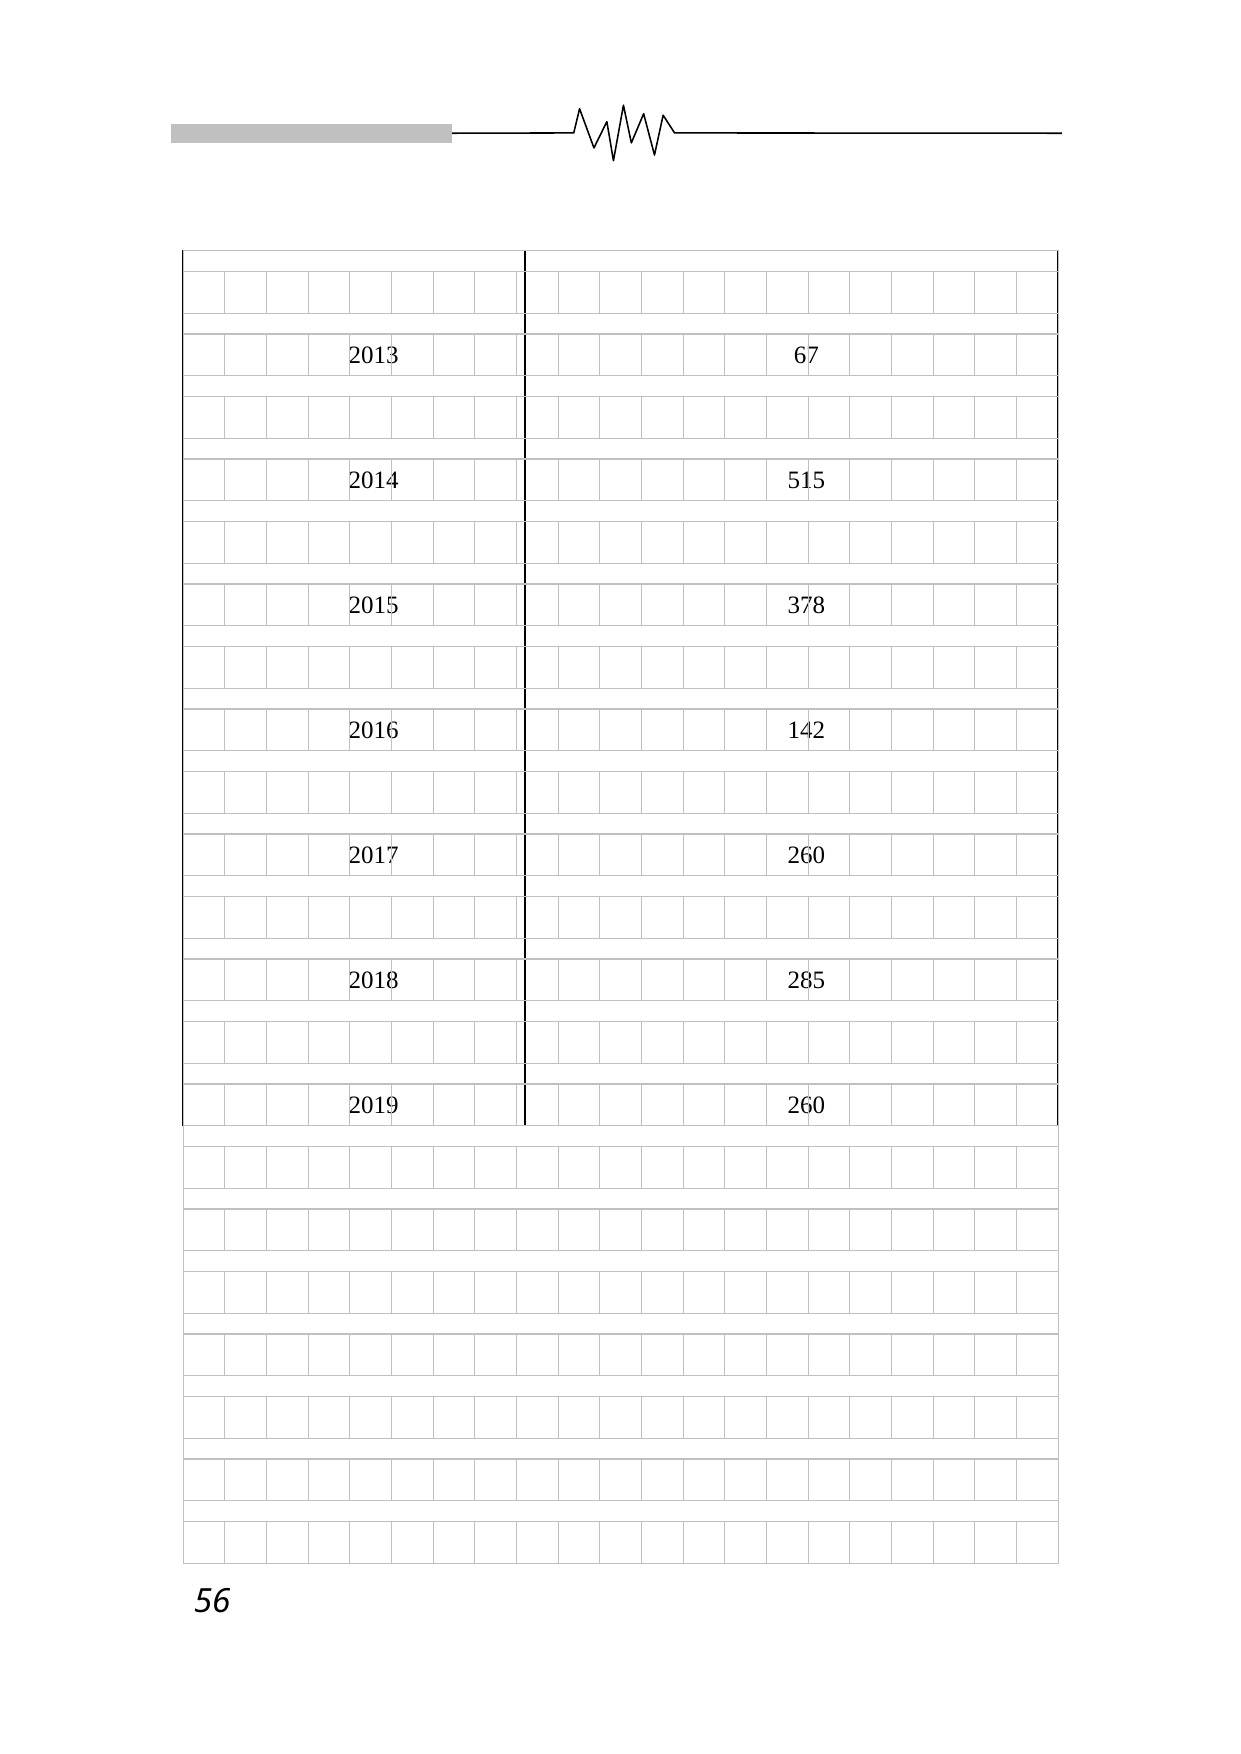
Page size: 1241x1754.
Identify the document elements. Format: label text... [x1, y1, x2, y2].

table_cell 67 [1017, 335, 1057, 375]
table_cell 2016 [434, 710, 474, 750]
table_cell 515 [526, 439, 1057, 458]
table_cell 260 [934, 772, 974, 813]
table_cell 260 [526, 1022, 558, 1063]
table_cell 67 [975, 272, 1016, 313]
table_cell 378 [526, 585, 558, 625]
table_cell 260 [725, 772, 766, 813]
table_cell 2015 [517, 585, 524, 625]
table_cell 515 [975, 397, 1016, 438]
table_cell 2019 [517, 1022, 524, 1063]
table_cell 515 [559, 460, 599, 500]
table_cell 2017 [475, 835, 516, 875]
table_cell 260 [559, 1085, 599, 1125]
table_cell 260 [803, 848, 808, 862]
table_cell 285 [975, 960, 1016, 1000]
table_cell 2019 [475, 1085, 516, 1125]
table_cell 285 [600, 960, 641, 1000]
table_cell 2017 [517, 772, 524, 813]
table_cell 515 [934, 397, 974, 438]
table_cell 260 [642, 772, 683, 813]
table_cell 260 [600, 1085, 641, 1125]
table_cell 260 [526, 835, 558, 875]
table_cell 2016 [267, 710, 308, 750]
table_cell 260 [600, 835, 641, 875]
table_cell 2015 [392, 585, 433, 625]
table_cell 515 [526, 376, 1057, 396]
table_cell 378 [892, 522, 933, 563]
table_cell 285 [684, 897, 724, 938]
table_cell 2017 [184, 751, 524, 771]
table_cell 260 [526, 814, 1057, 833]
table_cell 2014 [517, 460, 524, 500]
table_cell 285 [526, 939, 1057, 958]
table_cell 2014 [475, 397, 516, 438]
table_cell 260 [809, 1022, 849, 1063]
table_cell 67 [684, 272, 724, 313]
table_cell 2019 [309, 1085, 349, 1125]
table_cell 2018 [517, 897, 524, 938]
table_cell 142 [684, 647, 724, 688]
table_cell 515 [809, 460, 849, 500]
table_cell 2016 [350, 647, 391, 688]
table_cell 142 [809, 710, 849, 750]
table_cell 142 [975, 647, 1016, 688]
table_cell 2018 [225, 897, 266, 938]
table_cell 67 [725, 272, 766, 313]
table_cell 2019 [184, 1064, 524, 1083]
table_cell 2014 [434, 397, 474, 438]
table_cell 285 [975, 897, 1016, 938]
table_cell 2014 [350, 460, 391, 500]
table_cell 2016 [184, 710, 224, 750]
table_cell 378 [526, 564, 1057, 583]
table_cell 2015 [184, 585, 224, 625]
table_cell 515 [934, 460, 974, 500]
table_cell 378 [1017, 522, 1057, 563]
table_cell 2013 [517, 272, 524, 313]
table_cell 142 [526, 710, 558, 750]
table_cell 285 [684, 960, 724, 1000]
table_cell 142 [850, 710, 891, 750]
table_cell 378 [642, 585, 683, 625]
table_cell 285 [725, 897, 766, 938]
table_cell 260 [642, 1022, 683, 1063]
table_cell 378 [559, 585, 599, 625]
table_cell 2016 [184, 689, 524, 708]
table_cell 515 [684, 397, 724, 438]
table_cell 2013 [350, 272, 391, 313]
table_cell 378 [892, 585, 933, 625]
table_cell 285 [642, 897, 683, 938]
table_cell 2017 [184, 814, 524, 833]
table_cell 285 [559, 897, 599, 938]
table_cell 260 [1017, 1085, 1057, 1125]
table_cell 378 [934, 585, 974, 625]
table_cell 260 [934, 1022, 974, 1063]
table_cell 2019 [309, 1022, 349, 1063]
table_cell 2017 [309, 835, 349, 875]
table_cell 2018 [184, 897, 224, 938]
table_cell 2015 [225, 585, 266, 625]
table_cell 285 [850, 960, 891, 1000]
table_cell 2013 [267, 272, 308, 313]
table_cell 260 [725, 1085, 766, 1125]
table_cell 2013 [184, 314, 524, 333]
table_cell 260 [767, 1085, 808, 1125]
table_cell 2017 [350, 835, 391, 875]
table_cell 2015 [350, 585, 391, 625]
table_cell 2017 [184, 772, 224, 813]
table_cell 260 [934, 835, 974, 875]
table_cell 285 [850, 897, 891, 938]
table_cell 2018 [267, 897, 308, 938]
table_cell 2015 [350, 522, 391, 563]
table_cell 2016 [184, 626, 524, 646]
table_cell 67 [642, 272, 683, 313]
table_cell 2018 [309, 960, 349, 1000]
table_cell 285 [559, 960, 599, 1000]
table_cell 2018 [309, 897, 349, 938]
table_cell 2015 [309, 585, 349, 625]
table_cell 2017 [392, 772, 433, 813]
table_cell 260 [850, 772, 891, 813]
table_cell 378 [526, 522, 558, 563]
table_cell 2015 [434, 522, 474, 563]
table_cell 67 [526, 335, 558, 375]
table_cell 2014 [225, 460, 266, 500]
table_cell 285 [809, 897, 849, 938]
table_cell 285 [1017, 897, 1057, 938]
table_cell 2013 [392, 335, 433, 375]
table_cell 2019 [475, 1022, 516, 1063]
table_cell 260 [642, 835, 683, 875]
table_cell 2016 [517, 647, 524, 688]
table_cell 2017 [267, 835, 308, 875]
table_cell 515 [642, 460, 683, 500]
table_cell 142 [975, 710, 1016, 750]
table_cell 67 [767, 272, 808, 313]
table_cell 67 [642, 335, 683, 375]
table_cell 2018 [350, 960, 391, 1000]
table_cell 378 [809, 522, 849, 563]
table_cell 2013 [309, 335, 349, 375]
table_cell 260 [809, 772, 849, 813]
table_cell 260 [975, 772, 1016, 813]
table_cell 2017 [225, 772, 266, 813]
table_cell 142 [600, 710, 641, 750]
table_cell 378 [684, 585, 724, 625]
table_cell 2019 [184, 1085, 224, 1125]
table_cell 515 [850, 460, 891, 500]
table_cell 260 [526, 772, 558, 813]
table_cell 260 [1017, 835, 1057, 875]
table_cell 2016 [350, 710, 391, 750]
table_cell 2013 [225, 335, 266, 375]
table_cell 2018 [267, 960, 308, 1000]
table_cell 2013 [267, 335, 308, 375]
table_cell 378 [934, 522, 974, 563]
table_cell 2017 [350, 772, 391, 813]
table_cell 285 [600, 897, 641, 938]
table_cell 378 [725, 585, 766, 625]
table_cell 260 [600, 772, 641, 813]
table_cell 2016 [475, 647, 516, 688]
table_cell 2018 [225, 960, 266, 1000]
table_cell 67 [600, 335, 641, 375]
table_cell 260 [809, 1085, 849, 1125]
table_cell 2019 [184, 1022, 224, 1063]
table_cell 515 [725, 460, 766, 500]
table_cell 142 [725, 710, 766, 750]
table_cell 142 [526, 689, 1057, 708]
table_cell 260 [642, 1085, 683, 1125]
table_cell 2015 [517, 522, 524, 563]
table_cell 260 [850, 1022, 891, 1063]
table_cell 2019 [267, 1085, 308, 1125]
table_cell 2015 [475, 585, 516, 625]
table_cell 2018 [350, 897, 391, 938]
table_cell 260 [684, 835, 724, 875]
table_cell 2018 [184, 876, 524, 896]
table_cell 67 [892, 272, 933, 313]
table_cell 2013 [309, 272, 349, 313]
table_cell 2018 [184, 960, 224, 1000]
table_cell 2018 [475, 897, 516, 938]
table_cell 285 [526, 876, 1057, 896]
table_cell 67 [809, 335, 849, 375]
table_cell 2014 [267, 460, 308, 500]
table_cell 67 [850, 335, 891, 375]
table_cell 67 [559, 272, 599, 313]
table_cell 2014 [309, 397, 349, 438]
table_cell 2019 [434, 1085, 474, 1125]
table_cell 260 [975, 835, 1016, 875]
table_cell 378 [809, 585, 849, 625]
table_cell 2019 [392, 1085, 433, 1125]
table_cell 378 [725, 522, 766, 563]
table_cell 260 [767, 772, 808, 813]
table_cell 67 [809, 272, 849, 313]
table_cell 515 [559, 397, 599, 438]
table_cell 2013 [184, 251, 524, 271]
table_cell 2014 [309, 460, 349, 500]
table_cell 2016 [184, 647, 224, 688]
table_cell 515 [600, 460, 641, 500]
table_cell 67 [892, 335, 933, 375]
table_cell 2016 [434, 647, 474, 688]
table_cell 378 [600, 585, 641, 625]
table_cell 142 [1017, 710, 1057, 750]
table_cell 2014 [392, 397, 433, 438]
table_cell 378 [559, 522, 599, 563]
table_cell 260 [725, 1022, 766, 1063]
table_cell 378 [600, 522, 641, 563]
table_cell 142 [1017, 647, 1057, 688]
table_cell 285 [725, 960, 766, 1000]
table_cell 378 [850, 585, 891, 625]
table_cell 2013 [434, 272, 474, 313]
table_cell 2013 [434, 335, 474, 375]
table_cell 2016 [225, 647, 266, 688]
table_cell 285 [934, 897, 974, 938]
table_cell 2013 [184, 335, 224, 375]
table_cell 260 [1017, 772, 1057, 813]
table_cell 2019 [517, 1085, 524, 1125]
table_cell 142 [559, 647, 599, 688]
table_cell 2016 [392, 647, 433, 688]
table_cell 515 [892, 460, 933, 500]
table_cell 2017 [475, 772, 516, 813]
table_cell 67 [600, 272, 641, 313]
table_cell 515 [1017, 460, 1057, 500]
table_cell 2019 [267, 1022, 308, 1063]
table_cell 2016 [309, 710, 349, 750]
table_cell 142 [850, 647, 891, 688]
table_cell 67 [526, 251, 1057, 271]
table_cell 67 [526, 272, 558, 313]
table_cell 2017 [517, 835, 524, 875]
table_cell 260 [892, 835, 933, 875]
table_cell 2017 [392, 835, 433, 875]
table_cell 142 [934, 647, 974, 688]
table_cell 285 [526, 897, 558, 938]
table_cell 260 [892, 1085, 933, 1125]
table_cell 515 [809, 397, 849, 438]
table_cell 2018 [184, 939, 524, 958]
table_cell 2017 [184, 835, 224, 875]
table_cell 260 [767, 1022, 808, 1063]
table_cell 2017 [225, 835, 266, 875]
table_cell 285 [809, 960, 849, 1000]
table_cell 515 [526, 460, 558, 500]
table_cell 2017 [434, 772, 474, 813]
table_cell 2014 [184, 460, 224, 500]
table_cell 515 [684, 460, 724, 500]
table_cell 260 [526, 1001, 1057, 1021]
table_cell 2014 [267, 397, 308, 438]
table_cell 260 [526, 1064, 1057, 1083]
table_cell 378 [526, 501, 1057, 521]
table_cell 142 [767, 647, 808, 688]
table_cell 2015 [309, 522, 349, 563]
table_cell 142 [892, 647, 933, 688]
table_cell 67 [559, 335, 599, 375]
table_cell 2013 [184, 272, 224, 313]
table_cell 260 [850, 835, 891, 875]
table_cell 67 [526, 314, 1057, 333]
table_cell 2014 [475, 460, 516, 500]
table_cell 142 [642, 647, 683, 688]
table_cell 2013 [517, 335, 524, 375]
table_cell 2014 [184, 397, 224, 438]
table_cell 2016 [267, 647, 308, 688]
table_cell 142 [642, 710, 683, 750]
table_cell 2014 [225, 397, 266, 438]
table_cell 260 [975, 1022, 1016, 1063]
table_cell 2018 [475, 960, 516, 1000]
table_cell 260 [684, 1022, 724, 1063]
table_cell 2017 [267, 772, 308, 813]
table_cell 260 [725, 835, 766, 875]
table_cell 2013 [475, 335, 516, 375]
table_cell 2019 [225, 1085, 266, 1125]
table_cell 2013 [392, 272, 433, 313]
table_cell 260 [684, 772, 724, 813]
table_cell 260 [934, 1085, 974, 1125]
table_cell 2014 [184, 439, 524, 458]
table_cell 2015 [184, 522, 224, 563]
table_cell 285 [526, 960, 558, 1000]
table_cell 378 [767, 522, 808, 563]
table_cell 260 [1017, 1022, 1057, 1063]
table_cell 285 [642, 960, 683, 1000]
table_cell 2018 [392, 960, 433, 1000]
table_cell 260 [684, 1085, 724, 1125]
table_cell 260 [600, 1022, 641, 1063]
table_cell 515 [850, 397, 891, 438]
table_cell 285 [767, 960, 808, 1000]
table_cell 2019 [392, 1022, 433, 1063]
table_cell 260 [975, 1085, 1016, 1125]
table_cell 142 [600, 647, 641, 688]
table_cell 67 [850, 272, 891, 313]
table_cell 142 [559, 710, 599, 750]
table_cell 285 [934, 960, 974, 1000]
table_cell 2018 [434, 897, 474, 938]
table_cell 378 [642, 522, 683, 563]
table_cell 2014 [184, 376, 524, 396]
table_cell 260 [559, 835, 599, 875]
table_cell 67 [975, 335, 1016, 375]
table_cell 142 [809, 647, 849, 688]
table_cell 142 [892, 710, 933, 750]
table_cell 2013 [475, 272, 516, 313]
table_cell 378 [1017, 585, 1057, 625]
table_cell 142 [684, 710, 724, 750]
table_cell 260 [526, 751, 1057, 771]
table_cell 2019 [350, 1085, 391, 1125]
table_cell 67 [684, 335, 724, 375]
table_cell 2019 [225, 1022, 266, 1063]
table_cell 378 [767, 585, 808, 625]
table_cell 515 [767, 397, 808, 438]
table_cell 2014 [392, 460, 433, 500]
table_cell 378 [850, 522, 891, 563]
table_cell 2013 [350, 335, 391, 375]
table_cell 142 [526, 626, 1057, 646]
table_cell 260 [809, 835, 849, 875]
table_cell 142 [767, 710, 808, 750]
table_cell 2014 [434, 460, 474, 500]
table_cell 2015 [184, 564, 524, 583]
table_cell 2019 [434, 1022, 474, 1063]
table_cell 2015 [267, 522, 308, 563]
table_cell 2016 [475, 710, 516, 750]
table_cell 260 [767, 835, 808, 875]
table_cell 260 [850, 1085, 891, 1125]
table_cell 142 [934, 710, 974, 750]
table_cell 260 [803, 1098, 808, 1112]
table_cell 2015 [267, 585, 308, 625]
table_cell 2016 [309, 647, 349, 688]
table_cell 2015 [225, 522, 266, 563]
table_cell 2014 [517, 397, 524, 438]
table_cell 515 [1017, 397, 1057, 438]
table_cell 285 [892, 897, 933, 938]
table_cell 2018 [434, 960, 474, 1000]
table_cell 2015 [434, 585, 474, 625]
table_cell 2019 [184, 1001, 524, 1021]
table_cell 2013 [225, 272, 266, 313]
table_cell 2019 [350, 1022, 391, 1063]
table_cell 378 [975, 585, 1016, 625]
table_cell 515 [526, 397, 558, 438]
table_cell 67 [934, 335, 974, 375]
table_cell 515 [767, 460, 808, 500]
table_cell 67 [725, 335, 766, 375]
table_cell 260 [892, 1022, 933, 1063]
table_cell 2016 [517, 710, 524, 750]
table_cell 260 [559, 1022, 599, 1063]
table_cell 260 [526, 1085, 558, 1125]
table_cell 515 [892, 397, 933, 438]
table_cell 2018 [392, 897, 433, 938]
table_cell 2017 [434, 835, 474, 875]
table_cell 2017 [309, 772, 349, 813]
table_cell 67 [767, 335, 808, 375]
table_cell 515 [600, 397, 641, 438]
table_cell 142 [526, 647, 558, 688]
table_cell 285 [892, 960, 933, 1000]
table_cell 260 [892, 772, 933, 813]
table_cell 142 [725, 647, 766, 688]
table_cell 378 [684, 522, 724, 563]
table_cell 2018 [517, 960, 524, 1000]
table_cell 515 [975, 460, 1016, 500]
table_cell 285 [1017, 960, 1057, 1000]
table_cell 515 [642, 397, 683, 438]
table_cell 2015 [475, 522, 516, 563]
table_cell 2015 [184, 501, 524, 521]
table_cell 2014 [350, 397, 391, 438]
table_cell 67 [1017, 272, 1057, 313]
table_cell 285 [767, 897, 808, 938]
table_cell 515 [725, 397, 766, 438]
table_cell 2016 [392, 710, 433, 750]
table_cell 260 [559, 772, 599, 813]
table_cell 2015 [392, 522, 433, 563]
table_cell 378 [975, 522, 1016, 563]
table_cell 2016 [225, 710, 266, 750]
table_cell 67 [934, 272, 974, 313]
